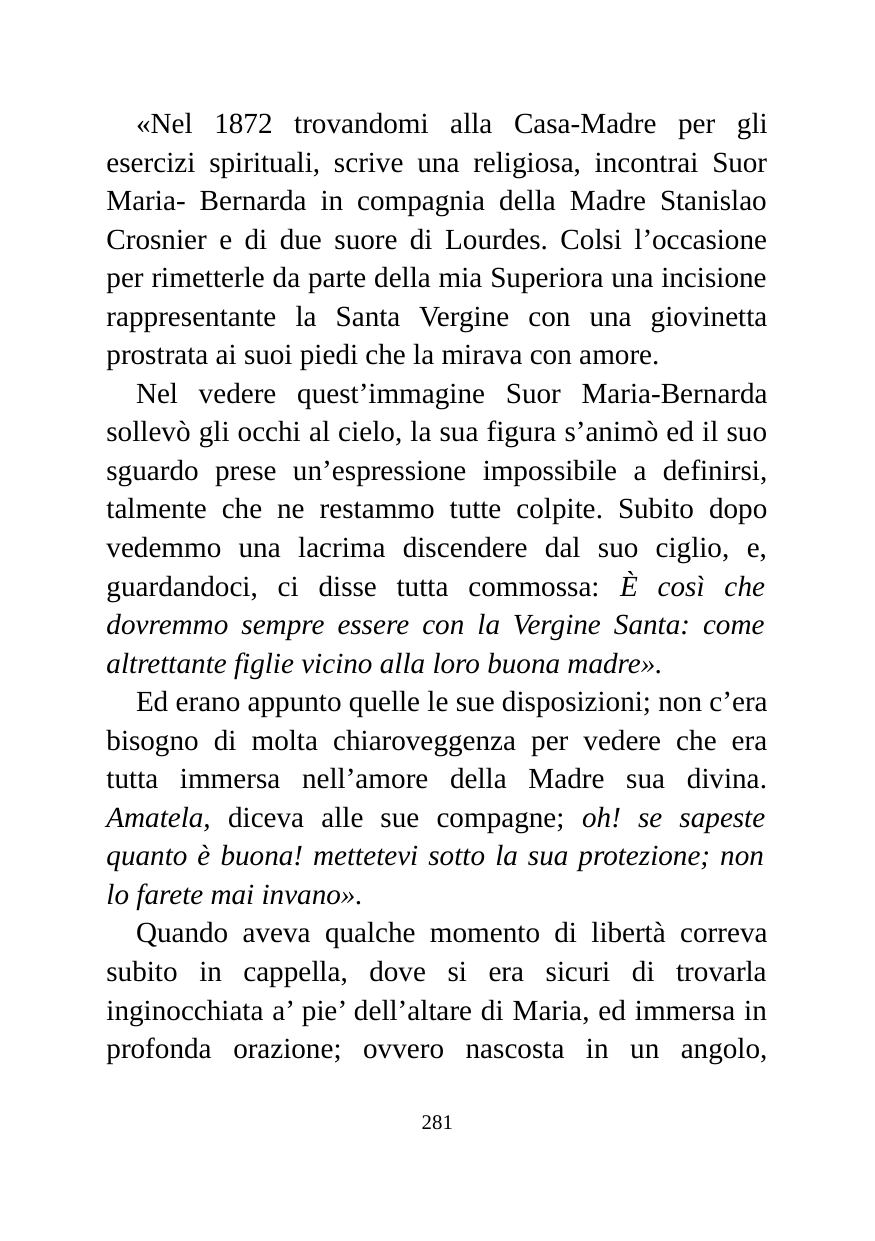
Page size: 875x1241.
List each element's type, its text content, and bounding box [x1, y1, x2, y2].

text Ed erano appunto quelle le sue disposizioni; non c’era bisogno di molta chiaroveggenza per vedere che era tutta immersa nell’amore della Madre sua divina. Amatela, diceva alle sue compagne; oh! se sapeste quanto è buona! mettetevi sotto la sua protezione; non lo farete mai invano». [106, 684, 768, 911]
text Nel vedere quest’immagine Suor Maria-Bernarda sollevò gli occhi al cielo, la sua figura s’animò ed il suo sguardo prese un’espressione impossibile a definirsi, talmente che ne restammo tutte colpite. Subito dopo vedemmo una lacrima discendere dal suo ciglio, e, guardandoci, ci disse tutta commossa: È così che dovremmo sempre essere con la Vergine Santa: come altrettante figlie vicino alla loro buona madre». [106, 376, 768, 679]
text Quando aveva qualche momento di libertà correva subito in cappella, dove si era sicuri di trovarla inginocchiata a’ pie’ dell’altare di Maria, ed immersa in profonda orazione; ovvero nascosta in un angolo, [106, 916, 768, 1065]
text «Nel 1872 trovandomi alla Casa-Madre per gli esercizi spirituali, scrive una religiosa, incontrai Suor Maria- Bernarda in compagnia della Madre Stanislao Crosnier e di due suore di Lourdes. Colsi l’occasione per rimetterle da parte della mia Superiora una incisione rappresentante la Santa Vergine con una giovinetta prostrata ai suoi piedi che la mirava con amore. [106, 106, 768, 371]
